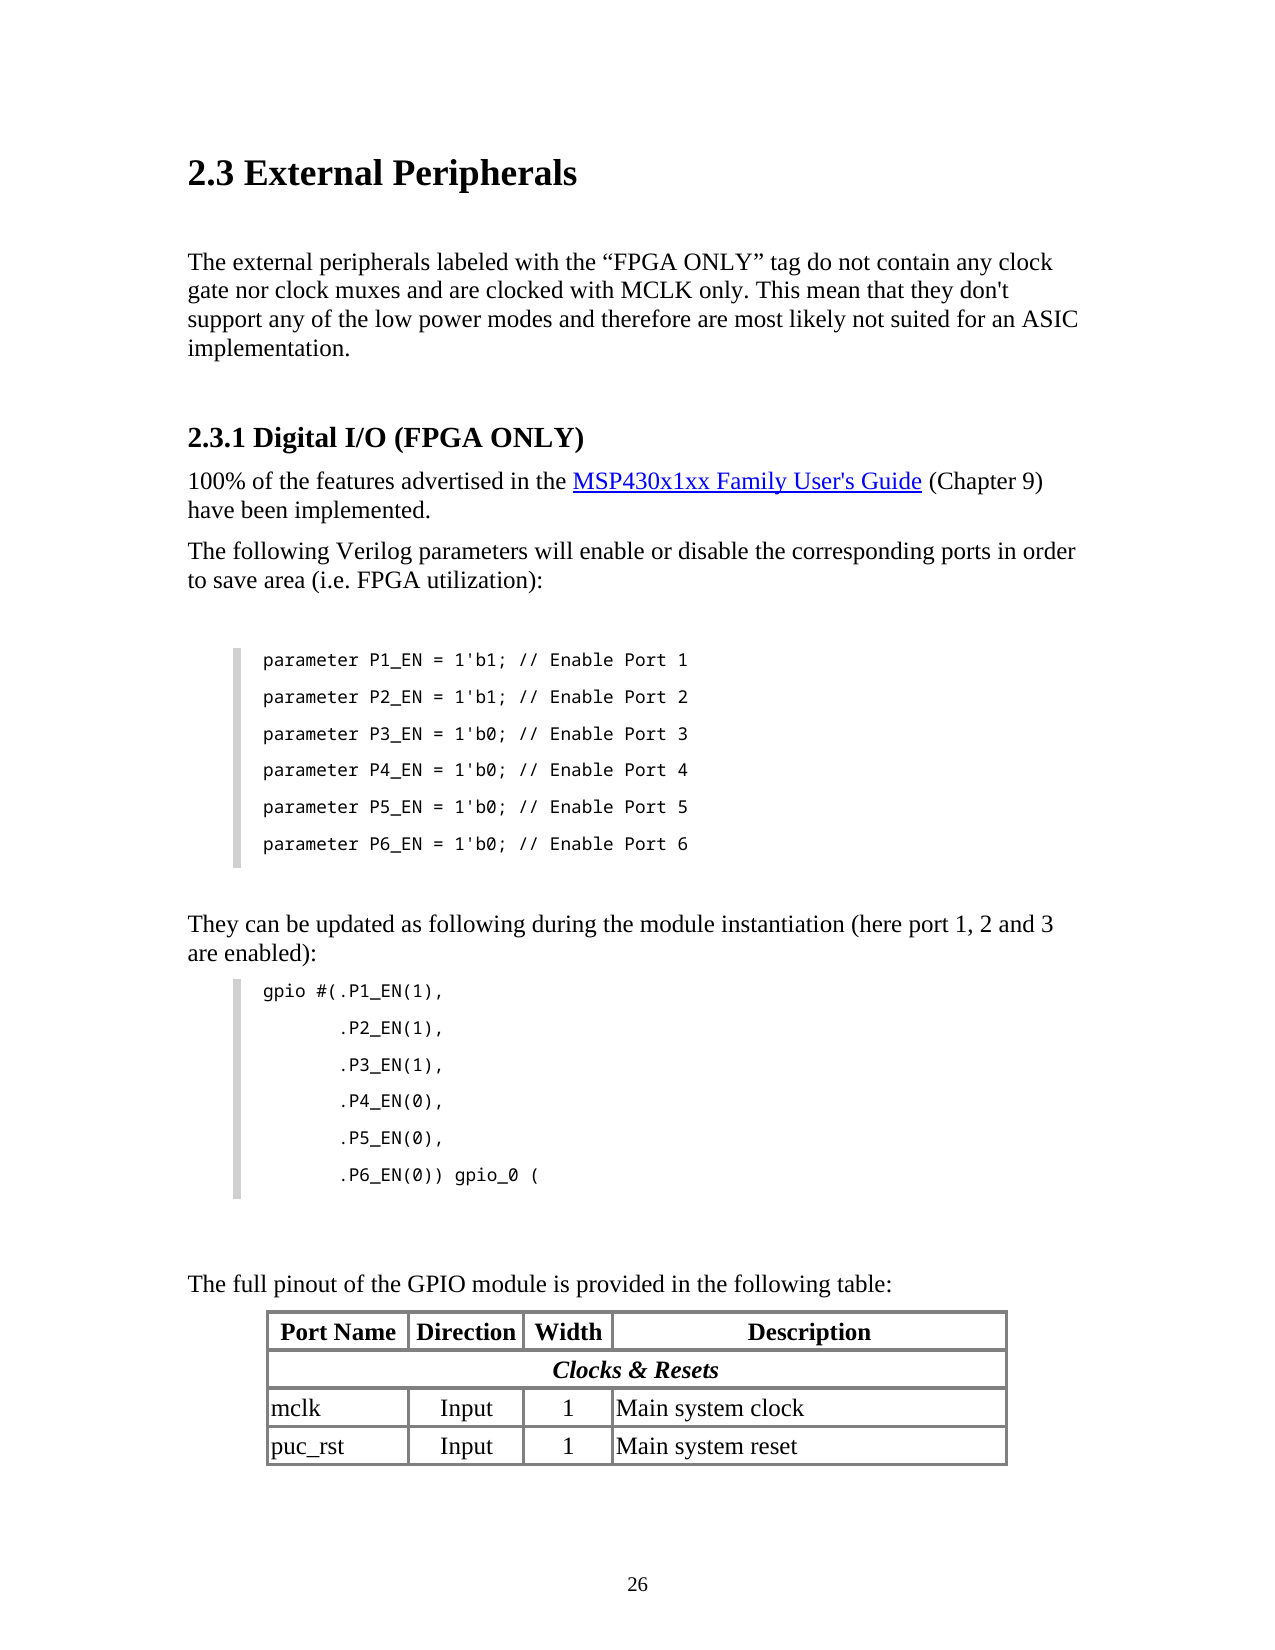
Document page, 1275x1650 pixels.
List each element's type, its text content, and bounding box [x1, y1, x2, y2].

table_cell mclk [269, 1390, 407, 1424]
table_header Port Name [269, 1314, 407, 1348]
text The full pinout of the GPIO module is provided in the following table: [187, 1269, 1088, 1298]
table_cell Main system reset [614, 1428, 1005, 1463]
table_cell Input [410, 1428, 522, 1463]
table_header [233, 648, 241, 868]
table_header [233, 979, 241, 1199]
text They can be updated as following during the module instantiation (here port 1, 2 and 3 are enabled): [187, 909, 1088, 966]
text The following Verilog parameters will enable or disable the corresponding ports in order to save area (i.e. FPGA utilization): [187, 536, 1088, 594]
table_header [187, 648, 233, 868]
table_header Direction [410, 1314, 522, 1348]
text 100% of the features advertised in the MSP430x1xx Family User's Guide (Chapter 9) have been implemented. [187, 466, 1088, 524]
table_header [187, 979, 233, 1199]
table_cell Clocks & Resets [269, 1352, 1005, 1386]
table_header Width [525, 1314, 611, 1348]
table_header [241, 979, 263, 1199]
table_cell Main system clock [614, 1390, 1005, 1424]
table_cell 1 [525, 1390, 611, 1424]
text 2.3 External Peripherals [187, 150, 1088, 193]
table_cell Input [410, 1390, 522, 1424]
table_cell puc_rst [269, 1428, 407, 1463]
table_header Description [614, 1314, 1005, 1348]
table_header [241, 648, 263, 868]
text The external peripherals labeled with the “FPGA ONLY” tag do not contain any clock gate nor clock muxes and are clocked with MCLK only. This mean that they don't support any of the low power modes and therefore are most likely not suited for an ASIC implementation. [187, 247, 1088, 362]
table_header gpio #( .P1_EN(1), .P2_EN(1), .P3_EN(1), .P4_EN(0), .P5_EN(0), .P6_EN(0)) gpio_0 ( [263, 979, 576, 1199]
table_header parameter P1_EN = 1'b1; // Enable Port 1 parameter P2_EN = 1'b1; // Enable Port 2 parameter P3_EN = 1'b0; // Enable Port 3 parameter P4_EN = 1'b0; // Enable Port 4 parameter P5_EN = 1'b0; // Enable Port 5 parameter P6_EN = 1'b0; // Enable Port 6 [263, 648, 894, 868]
table_cell 1 [525, 1428, 611, 1463]
text 2.3.1 Digital I/O (FPGA ONLY) [187, 420, 1088, 454]
